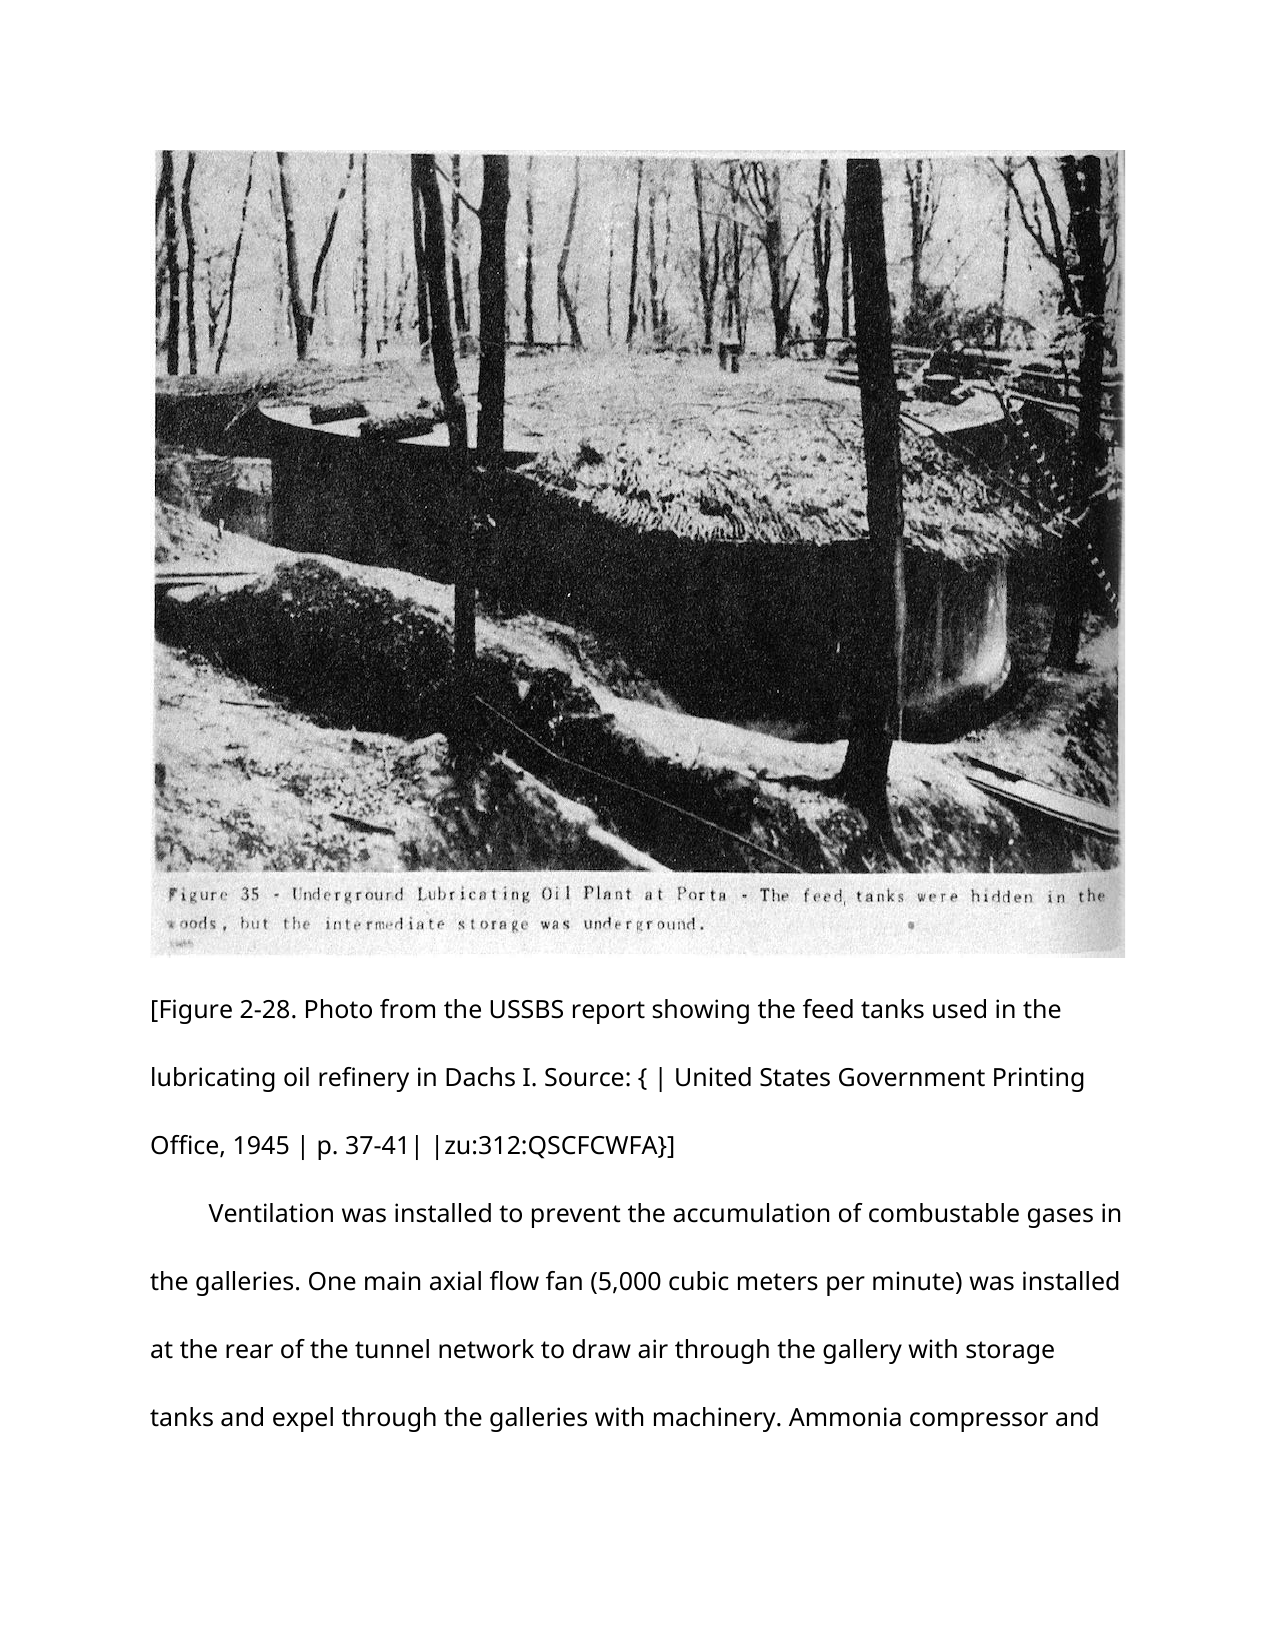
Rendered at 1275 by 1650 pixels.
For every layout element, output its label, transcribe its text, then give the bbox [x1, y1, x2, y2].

picture [150, 150, 1125, 958]
text Ventilation was installed to prevent the accumulation of combustable gases in the galleries. One main axial flow fan (5,000 cubic meters per minute) was installed at the rear of the tunnel network to draw air through the gallery with storage tanks and expel through the galleries with machinery. Ammonia compressor and [150, 1196, 1125, 1434]
text [Figure 2-28. Photo from the USSBS report showing the feed tanks used in the lubricating oil refinery in Dachs I. Source: { | United States Government Printing Office, 1945 | p. 37-41| |zu:312:QSCFCWFA}] [150, 991, 1125, 1162]
